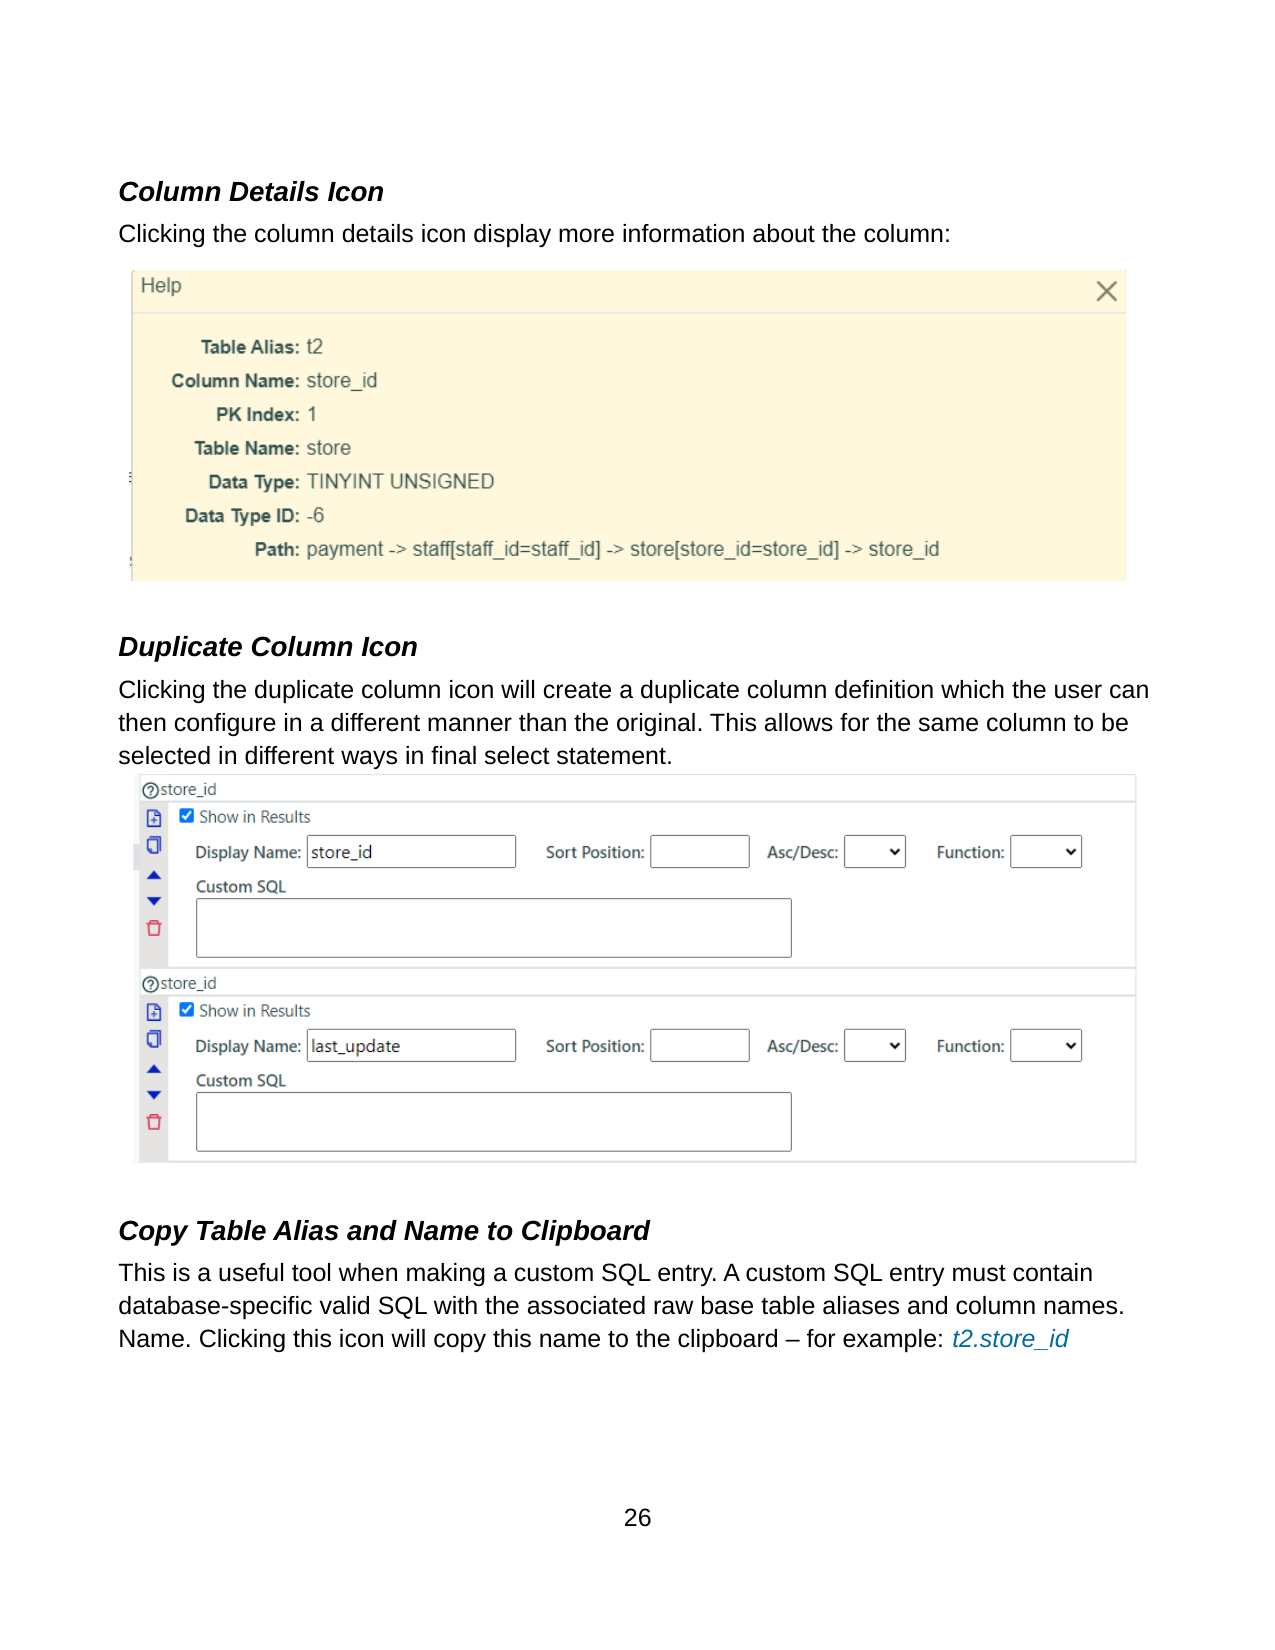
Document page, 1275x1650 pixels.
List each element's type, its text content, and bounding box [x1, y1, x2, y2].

picture [133, 774, 1142, 1164]
text Clicking the column details icon display more information about the column: [118, 219, 1157, 248]
text This is a useful tool when making a custom SQL entry. A custom SQL entry must contain database-specific valid SQL with the associated raw base table aliases and column names. Name. Clicking this icon will copy this name to the clipboard – for example: t2.store_id [118, 1258, 1157, 1353]
subtitle Copy Table Alias and Name to Clipboard [118, 1214, 1157, 1246]
subtitle Column Details Icon [118, 175, 1157, 207]
text Clicking the duplicate column icon will create a duplicate column definition which the user can then configure in a different manner than the original. This allows for the same column to be selected in different ways in final select statement. [118, 675, 1157, 769]
picture [129, 270, 1127, 581]
subtitle Duplicate Column Icon [118, 630, 1157, 662]
